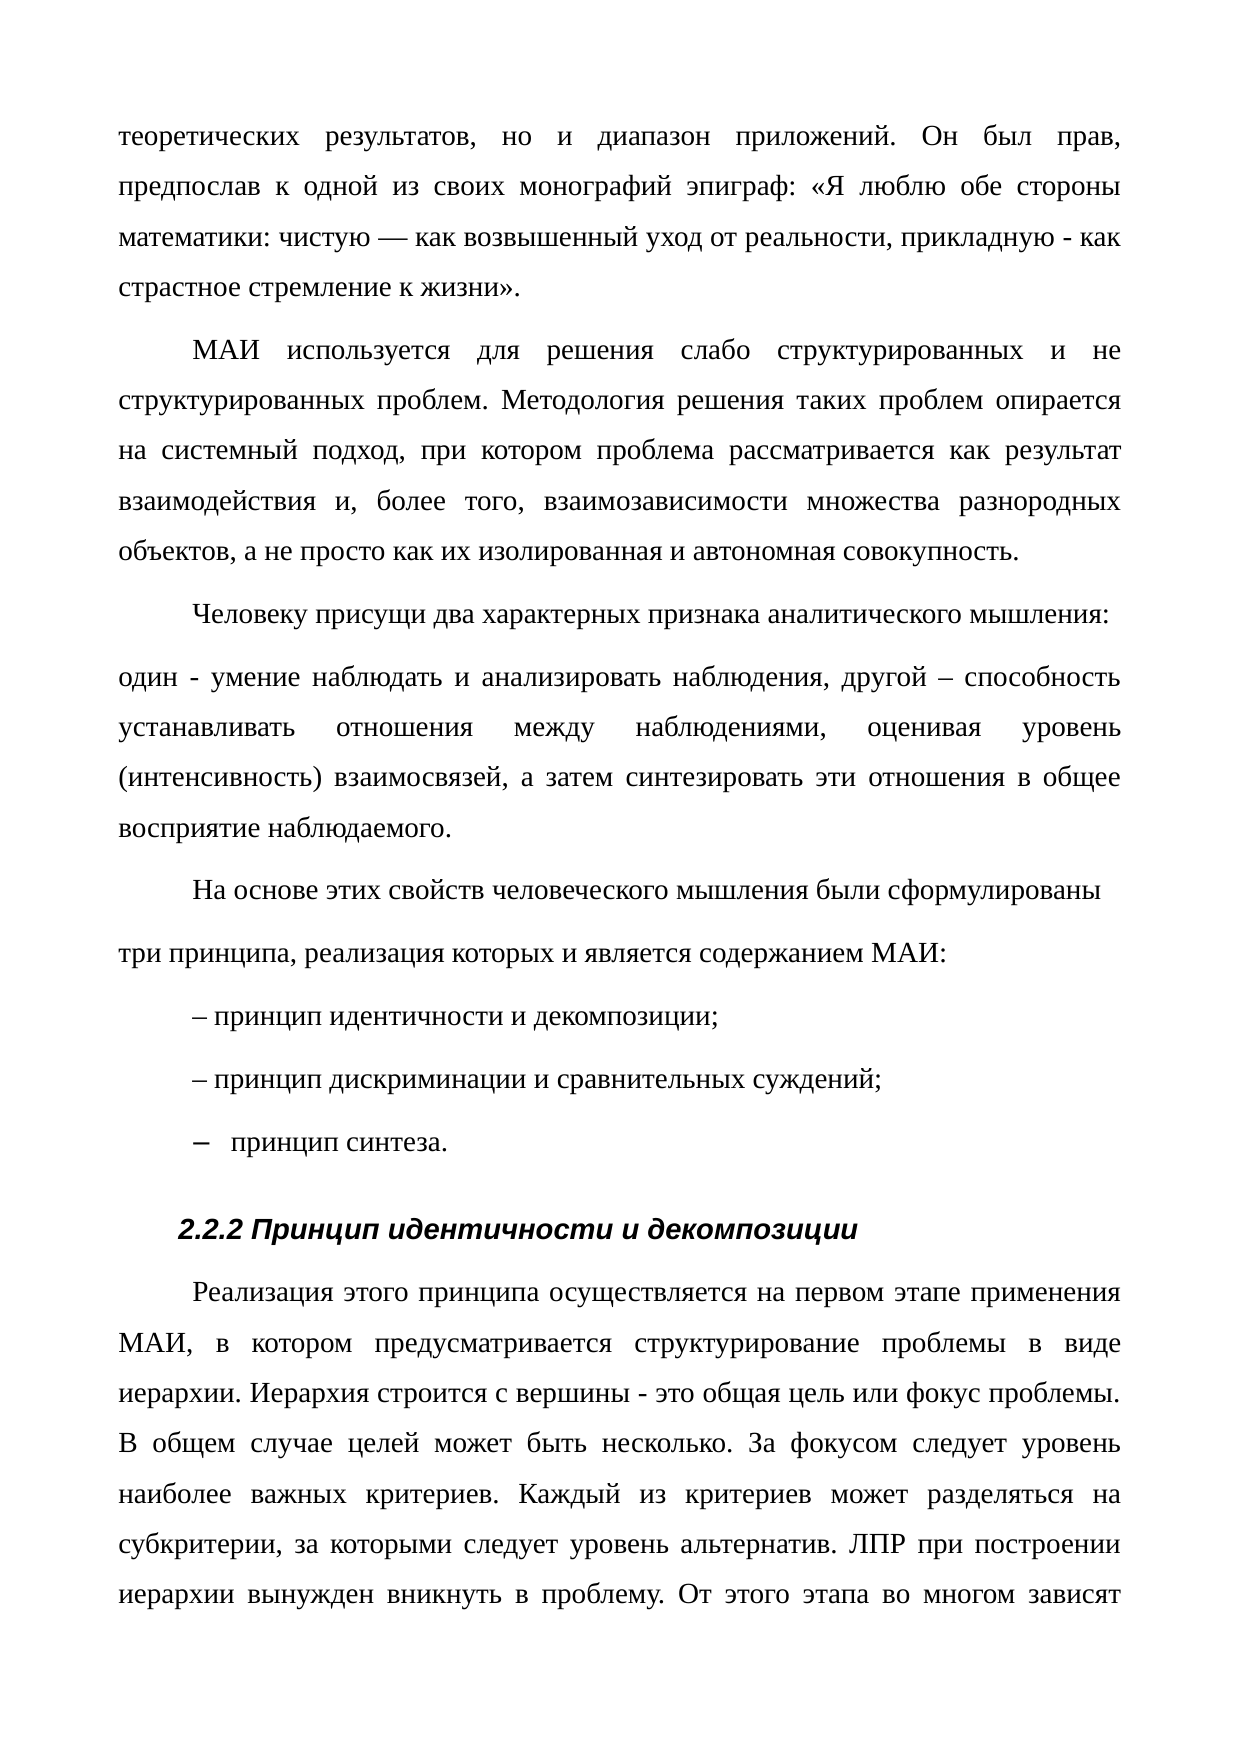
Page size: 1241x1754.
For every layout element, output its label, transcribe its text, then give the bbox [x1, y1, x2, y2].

text Реализация этого принципа осуществляется на первом этапе применения МАИ, в котором предусматривается структурирование проблемы в виде иерархии. Иерархия строится с вершины - это общая цель или фокус проблемы. В общем случае целей может быть несколько. За фокусом следует уровень наиболее важных критериев. Каждый из критериев может разделяться на субкритерии, за которыми следует уровень альтернатив. ЛПР при построении иерархии вынужден вникнуть в проблему. От этого этапа во многом зависят [118, 1274, 1122, 1610]
text теоретических результатов, но и диапазон приложений. Он был прав, предпослав к одной из своих монографий эпиграф: «Я люблю обе стороны математики: чистую — как возвышенный уход от реальности, прикладную - как страстное стремление к жизни». [118, 118, 1122, 303]
subtitle 2.2.2 Принцип идентичности и декомпозиции [118, 1212, 1122, 1245]
text – принцип идентичности и декомпозиции; [118, 998, 1122, 1032]
text три принципа, реализация которых и является содержанием МАИ: [118, 935, 1122, 969]
text МАИ используется для решения слабо структурированных и не структурированных проблем. Методология решения таких проблем опирается на системный подход, при котором проблема рассматривается как результат взаимодействия и, более того, взаимозависимости множества разнородных объектов, а не просто как их изолированная и автономная совокупность. [118, 332, 1122, 567]
text – принцип дискриминации и сравнительных суждений; [118, 1061, 1122, 1094]
text Человеку присущи два характерных признака аналитического мышления: [118, 596, 1122, 629]
text один - умение наблюдать и анализировать наблюдения, другой – способность устанавливать отношения между наблюдениями, оценивая уровень (интенсивность) взаимосвязей, а затем синтезировать эти отношения в общее восприятие наблюдаемого. [118, 659, 1122, 843]
list принцип синтеза. [193, 1124, 1122, 1157]
text На основе этих свойств человеческого мышления были сформулированы [118, 872, 1122, 906]
